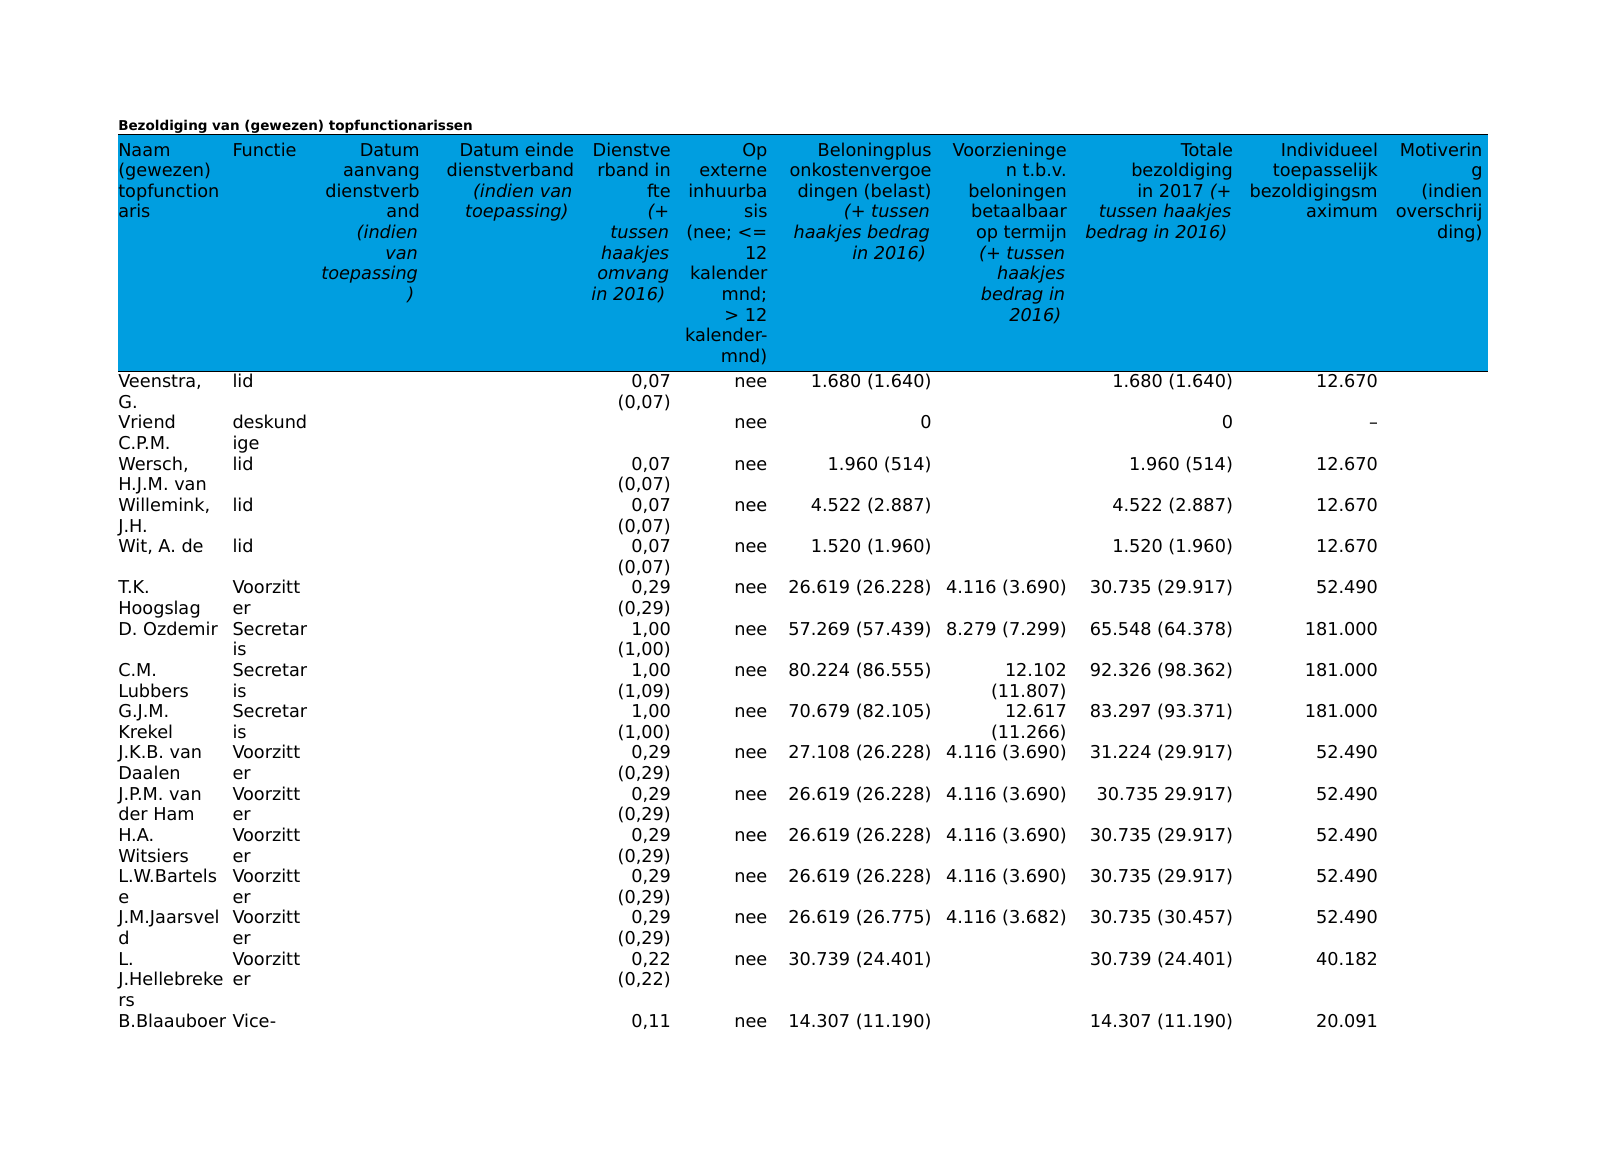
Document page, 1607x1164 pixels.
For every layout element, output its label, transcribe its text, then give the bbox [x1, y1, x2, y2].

table_cell 8.279 (7.299) [937, 619, 1072, 660]
table_cell nee [676, 743, 773, 784]
table_cell C.M. Lubbers [118, 660, 226, 701]
table_cell [1384, 825, 1488, 866]
table_cell [937, 1011, 1072, 1031]
table_cell nee [676, 454, 773, 495]
table_cell [313, 619, 425, 660]
table_cell [313, 784, 425, 825]
table_cell [313, 908, 425, 949]
table_cell [313, 949, 425, 1011]
table_cell 4.116 (3.690) [937, 784, 1072, 825]
table_cell 52.490 [1239, 743, 1384, 784]
table_cell [937, 372, 1072, 412]
table_cell 1.680 (1.640) [773, 372, 937, 412]
table_cell 52.490 [1239, 908, 1384, 949]
table_cell nee [676, 578, 773, 619]
table_cell [1384, 619, 1488, 660]
table_cell 52.490 [1239, 866, 1384, 907]
table_cell 4.116 (3.690) [937, 743, 1072, 784]
table_cell Vice- [226, 1011, 313, 1031]
table_cell [313, 454, 425, 495]
table_cell [1384, 908, 1488, 949]
table_cell nee [676, 619, 773, 660]
table_cell 57.269 (57.439) [773, 619, 937, 660]
table_cell nee [676, 949, 773, 1011]
table_cell nee [676, 660, 773, 701]
table_cell 12.670 [1239, 454, 1384, 495]
table_cell [313, 743, 425, 784]
table_cell Secretaris [226, 660, 313, 701]
table_cell 14.307 (11.190) [1073, 1011, 1239, 1031]
table_cell [580, 413, 676, 454]
table_cell 26.619 (26.228) [773, 578, 937, 619]
table_cell 0,29 (0,29) [580, 743, 676, 784]
table_cell [937, 454, 1072, 495]
table_cell 20.091 [1239, 1011, 1384, 1031]
table_cell Wit, A. de [118, 536, 226, 577]
table_cell 0,11 [580, 1011, 676, 1031]
table_cell Veenstra, G. [118, 372, 226, 412]
table_cell Voorzitter [226, 866, 313, 907]
table_cell [1384, 536, 1488, 577]
table_cell Voorzitter [226, 784, 313, 825]
table_cell 31.224 (29.917) [1073, 743, 1239, 784]
table_cell nee [676, 701, 773, 742]
table_cell [1384, 454, 1488, 495]
table_cell [425, 454, 580, 495]
table_cell 0,29 (0,29) [580, 866, 676, 907]
table_cell Totale bezoldiging in 2017 (+ tussen haakjes bedrag in 2016) [1073, 135, 1239, 371]
table_cell – [1239, 413, 1384, 454]
table_cell 65.548 (64.378) [1073, 619, 1239, 660]
table_cell 12.670 [1239, 495, 1384, 536]
table_cell 30.735 (29.917) [1073, 825, 1239, 866]
table_cell 0,29 (0,29) [580, 825, 676, 866]
table_cell [1384, 660, 1488, 701]
table_cell L.W.Bartelse [118, 866, 226, 907]
table_cell Secretaris [226, 701, 313, 742]
table_cell Functie [226, 135, 313, 371]
table_cell 0,29 (0,29) [580, 908, 676, 949]
table_cell 0,07 (0,07) [580, 536, 676, 577]
table_cell nee [676, 866, 773, 907]
table_cell 1.960 (514) [773, 454, 937, 495]
table_cell [1384, 372, 1488, 412]
table_cell [425, 743, 580, 784]
table_cell [425, 413, 580, 454]
table_cell 4.116 (3.690) [937, 578, 1072, 619]
table_cell 14.307 (11.190) [773, 1011, 937, 1031]
table_cell 1.520 (1.960) [773, 536, 937, 577]
table_cell 4.522 (2.887) [773, 495, 937, 536]
table_cell [1384, 1011, 1488, 1031]
table_cell G.J.M. Krekel [118, 701, 226, 742]
table_cell 30.739 (24.401) [1073, 949, 1239, 1011]
table_cell nee [676, 825, 773, 866]
table_cell deskundige [226, 413, 313, 454]
table_cell 12.102 (11.807) [937, 660, 1072, 701]
table_header Bezoldiging van (gewezen) topfunctionarissen [118, 118, 1488, 134]
table_cell [1384, 495, 1488, 536]
table_cell [425, 1011, 580, 1031]
table_cell [1384, 743, 1488, 784]
table_cell [937, 495, 1072, 536]
table_cell [425, 372, 580, 412]
table_cell nee [676, 908, 773, 949]
table_cell Datum aanvang dienstverband (indien van toepassing) [313, 135, 425, 371]
table_cell 4.116 (3.690) [937, 866, 1072, 907]
table_cell Voorzitter [226, 578, 313, 619]
table_cell 1.680 (1.640) [1073, 372, 1239, 412]
table_cell [937, 949, 1072, 1011]
table_cell Voorzitter [226, 949, 313, 1011]
table_cell 26.619 (26.228) [773, 784, 937, 825]
table_cell nee [676, 536, 773, 577]
table_cell [425, 578, 580, 619]
table_cell 27.108 (26.228) [773, 743, 937, 784]
table_cell [937, 536, 1072, 577]
table_cell lid [226, 454, 313, 495]
table_cell Datum einde dienstverband (indien van toepassing) [425, 135, 580, 371]
table_cell Voorzitter [226, 908, 313, 949]
table_cell 30.735 29.917) [1073, 784, 1239, 825]
table_cell 52.490 [1239, 825, 1384, 866]
table_cell Voorzitter [226, 743, 313, 784]
table_cell [313, 578, 425, 619]
table_cell [313, 825, 425, 866]
table_cell 4.116 (3.682) [937, 908, 1072, 949]
table_cell 52.490 [1239, 578, 1384, 619]
table_cell 1,00 (1,09) [580, 660, 676, 701]
table_cell 26.619 (26.228) [773, 825, 937, 866]
table_cell 1.520 (1.960) [1073, 536, 1239, 577]
table_cell lid [226, 495, 313, 536]
table_cell 181.000 [1239, 619, 1384, 660]
table_cell 52.490 [1239, 784, 1384, 825]
table_cell [313, 866, 425, 907]
table_cell Vriend C.P.M. [118, 413, 226, 454]
table_cell nee [676, 413, 773, 454]
table_cell [425, 495, 580, 536]
table_cell 0,07 (0,07) [580, 454, 676, 495]
table_cell 80.224 (86.555) [773, 660, 937, 701]
table_cell Voorzitter [226, 825, 313, 866]
table_cell 1,00 (1,00) [580, 619, 676, 660]
table_cell B.Blaauboer [118, 1011, 226, 1031]
table_cell [313, 536, 425, 577]
table_cell nee [676, 1011, 773, 1031]
table_cell D. Ozdemir [118, 619, 226, 660]
table_cell 1,00 (1,00) [580, 701, 676, 742]
table_cell 30.735 (30.457) [1073, 908, 1239, 949]
table_cell [425, 660, 580, 701]
table_cell 26.619 (26.775) [773, 908, 937, 949]
table_cell [313, 660, 425, 701]
table_cell 0,07 (0,07) [580, 495, 676, 536]
table_cell Individueel toepasselijk bezoldigingsmaximum [1239, 135, 1384, 371]
table_cell [1384, 949, 1488, 1011]
table_cell Motivering (indien overschrijding) [1384, 135, 1488, 371]
table_cell 12.670 [1239, 536, 1384, 577]
table_cell 30.739 (24.401) [773, 949, 937, 1011]
table_cell 12.617 (11.266) [937, 701, 1072, 742]
table_cell [425, 536, 580, 577]
table_cell [1384, 784, 1488, 825]
table_cell 0,29 (0,29) [580, 578, 676, 619]
table_cell L. J.Hellebrekers [118, 949, 226, 1011]
table_cell 0 [773, 413, 937, 454]
table_cell nee [676, 784, 773, 825]
table_cell Wersch, H.J.M. van [118, 454, 226, 495]
table_cell [425, 949, 580, 1011]
table_cell 4.522 (2.887) [1073, 495, 1239, 536]
table_cell [1384, 866, 1488, 907]
table_cell 0,29 (0,29) [580, 784, 676, 825]
table_cell J.M.Jaarsveld [118, 908, 226, 949]
table_cell [937, 413, 1072, 454]
table_cell [313, 413, 425, 454]
table_cell [313, 372, 425, 412]
table_cell lid [226, 372, 313, 412]
table_cell 0,07 (0,07) [580, 372, 676, 412]
table_cell [425, 825, 580, 866]
table_cell [425, 784, 580, 825]
table_cell 83.297 (93.371) [1073, 701, 1239, 742]
table_cell [313, 701, 425, 742]
table_cell Op externe inhuurbasis (nee; <= 12 kalendermnd; > 12 kalender-mnd) [676, 135, 773, 371]
table_cell Beloningplus onkostenvergoedingen (belast) (+ tussen haakjes bedrag in 2016) [773, 135, 937, 371]
table_cell [1384, 413, 1488, 454]
table_cell lid [226, 536, 313, 577]
table_cell 92.326 (98.362) [1073, 660, 1239, 701]
table_cell J.P.M. van der Ham [118, 784, 226, 825]
table_cell Voorzieningen t.b.v. beloningen betaalbaar op termijn (+ tussen haakjes bedrag in 2016) [937, 135, 1072, 371]
table_cell Dienstverband in fte (+ tussen haakjes omvang in 2016) [580, 135, 676, 371]
table_cell 30.735 (29.917) [1073, 866, 1239, 907]
table_cell 0 [1073, 413, 1239, 454]
table_cell Naam (gewezen) topfunctionaris [118, 135, 226, 371]
table_cell nee [676, 495, 773, 536]
table_cell 26.619 (26.228) [773, 866, 937, 907]
table_cell [425, 701, 580, 742]
table_cell 181.000 [1239, 701, 1384, 742]
table_cell [425, 908, 580, 949]
table_cell 0,22 (0,22) [580, 949, 676, 1011]
table_cell [425, 866, 580, 907]
table_cell [313, 1011, 425, 1031]
table_cell T.K. Hoogslag [118, 578, 226, 619]
table_cell nee [676, 372, 773, 412]
table_cell 40.182 [1239, 949, 1384, 1011]
table_cell [313, 495, 425, 536]
table_cell [1384, 578, 1488, 619]
table_cell 4.116 (3.690) [937, 825, 1072, 866]
table_cell [425, 619, 580, 660]
table_cell 181.000 [1239, 660, 1384, 701]
table_cell 12.670 [1239, 372, 1384, 412]
table_cell [1384, 701, 1488, 742]
table_cell H.A. Witsiers [118, 825, 226, 866]
table_cell 30.735 (29.917) [1073, 578, 1239, 619]
table_cell 1.960 (514) [1073, 454, 1239, 495]
table_cell Willemink, J.H. [118, 495, 226, 536]
table_cell 70.679 (82.105) [773, 701, 937, 742]
table_cell J.K.B. van Daalen [118, 743, 226, 784]
table_cell Secretaris [226, 619, 313, 660]
